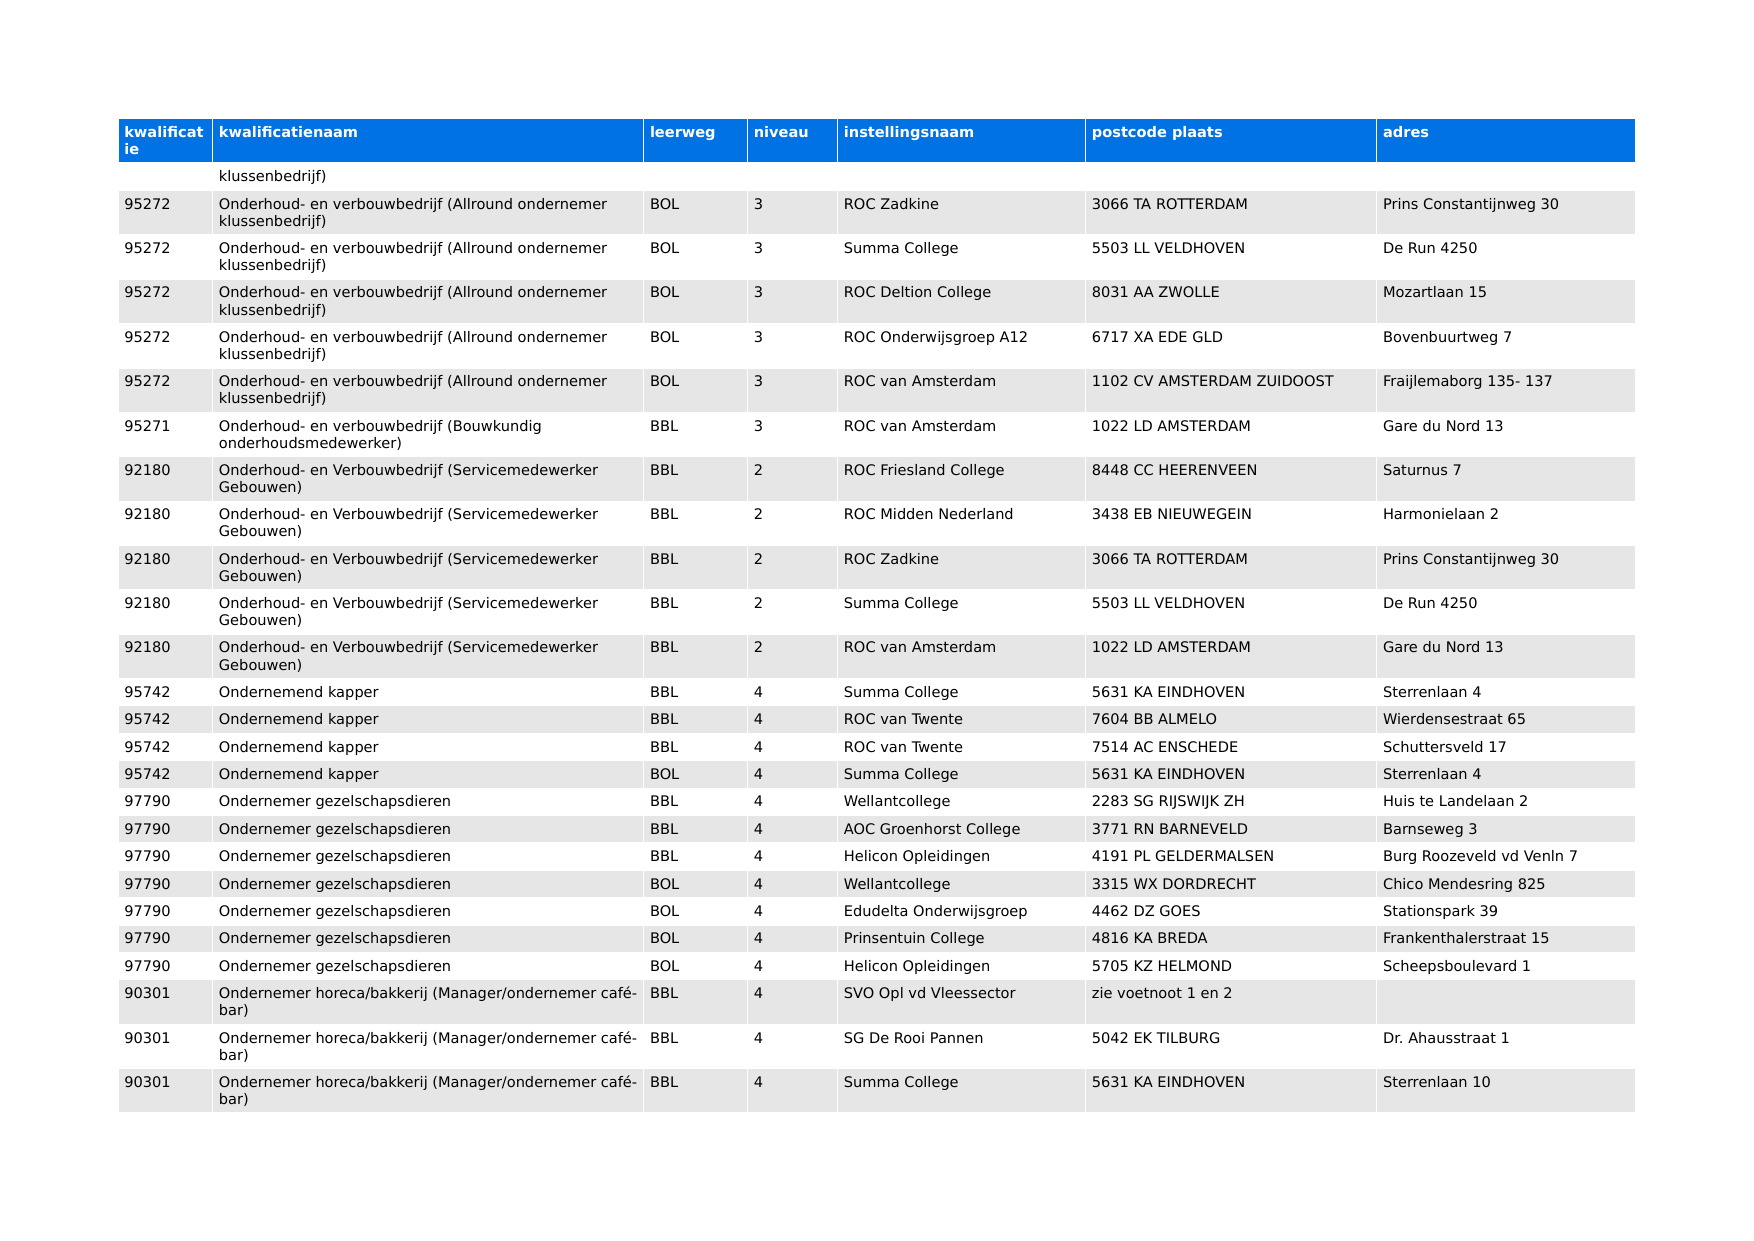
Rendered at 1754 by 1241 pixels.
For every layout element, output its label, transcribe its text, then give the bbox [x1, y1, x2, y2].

table_cell Ondernemer gezelschapsdieren [213, 789, 643, 815]
table_cell 3066 TA ROTTERDAM [1086, 191, 1376, 234]
table_cell De Run 4250 [1377, 590, 1635, 634]
table_header leerweg [644, 119, 747, 162]
table_cell Fraijlemaborg 135- 137 [1377, 369, 1635, 412]
table_cell 2283 SG RIJSWIJK ZH [1086, 789, 1376, 815]
table_header kwalificatienaam [213, 119, 643, 162]
table_cell Schuttersveld 17 [1377, 734, 1635, 760]
table_cell AOC Groenhorst College [838, 816, 1085, 842]
table_cell Onderhoud- en Verbouwbedrijf (Servicemedewerker Gebouwen) [213, 546, 643, 589]
table_cell [1086, 164, 1376, 190]
table_cell Helicon Opleidingen [838, 953, 1085, 979]
table_cell 4191 PL GELDERMALSEN [1086, 844, 1376, 870]
table_cell 1102 CV AMSTERDAM ZUIDOOST [1086, 369, 1376, 412]
table_cell SVO Opl vd Vleessector [838, 980, 1085, 1024]
table_cell 5631 KA EINDHOVEN [1086, 761, 1376, 788]
table_cell BOL [644, 324, 747, 367]
table_header postcode plaats [1086, 119, 1376, 162]
table_cell Huis te Landelaan 2 [1377, 789, 1635, 815]
table_cell 95272 [119, 280, 212, 323]
table_cell ROC Friesland College [838, 457, 1085, 501]
table_cell ROC van Twente [838, 734, 1085, 760]
table_cell ROC van Amsterdam [838, 369, 1085, 412]
table_cell Wellantcollege [838, 789, 1085, 815]
table_cell BBL [644, 457, 747, 501]
table_cell 95271 [119, 413, 212, 456]
table_cell 4 [748, 953, 837, 979]
table_cell Barnseweg 3 [1377, 816, 1635, 842]
table_cell BOL [644, 926, 747, 952]
table_cell De Run 4250 [1377, 235, 1635, 279]
table_cell 4 [748, 1025, 837, 1068]
table_cell BBL [644, 816, 747, 842]
table_cell BOL [644, 191, 747, 234]
table_cell 4816 KA BREDA [1086, 926, 1376, 952]
table_cell BOL [644, 761, 747, 788]
table_cell Summa College [838, 761, 1085, 788]
table_header instellingsnaam [838, 119, 1085, 162]
table_cell Ondernemer horeca/bakkerij (Manager/ondernemer café-bar) [213, 1025, 643, 1068]
table_cell Ondernemend kapper [213, 679, 643, 705]
table_cell 95742 [119, 679, 212, 705]
table_cell 95742 [119, 734, 212, 760]
table_cell BBL [644, 502, 747, 545]
table_cell 3 [748, 280, 837, 323]
table_cell 3771 RN BARNEVELD [1086, 816, 1376, 842]
table_cell Sterrenlaan 4 [1377, 679, 1635, 705]
table_cell Helicon Opleidingen [838, 844, 1085, 870]
table_cell 2 [748, 546, 837, 589]
table_cell BBL [644, 679, 747, 705]
table_cell 3 [748, 191, 837, 234]
table_cell BBL [644, 1069, 747, 1112]
table_header adres [1377, 119, 1635, 162]
table_cell [119, 164, 212, 190]
table_cell 95272 [119, 324, 212, 367]
table_cell 4 [748, 926, 837, 952]
table_cell Ondernemer horeca/bakkerij (Manager/ondernemer café-bar) [213, 1069, 643, 1112]
table_cell 7604 BB ALMELO [1086, 706, 1376, 733]
table_cell Ondernemer gezelschapsdieren [213, 816, 643, 842]
table_cell 92180 [119, 457, 212, 501]
table_cell BBL [644, 980, 747, 1024]
table_cell 4 [748, 844, 837, 870]
table_cell Onderhoud- en verbouwbedrijf (Bouwkundig onderhoudsmedewerker) [213, 413, 643, 456]
table_cell Sterrenlaan 10 [1377, 1069, 1635, 1112]
table_cell Dr. Ahausstraat 1 [1377, 1025, 1635, 1068]
table_cell 3315 WX DORDRECHT [1086, 871, 1376, 897]
table_cell BBL [644, 706, 747, 733]
table_cell Summa College [838, 1069, 1085, 1112]
table_cell Ondernemer horeca/bakkerij (Manager/ondernemer café-bar) [213, 980, 643, 1024]
table_cell 95272 [119, 235, 212, 279]
table_cell BOL [644, 871, 747, 897]
table_cell 4 [748, 706, 837, 733]
table_cell 92180 [119, 635, 212, 678]
table_cell 4 [748, 980, 837, 1024]
table_cell Prins Constantijnweg 30 [1377, 546, 1635, 589]
table_cell Gare du Nord 13 [1377, 635, 1635, 678]
table_cell Ondernemend kapper [213, 761, 643, 788]
table_cell [838, 164, 1085, 190]
table_cell BBL [644, 546, 747, 589]
table_cell 3 [748, 369, 837, 412]
table_cell 5631 KA EINDHOVEN [1086, 1069, 1376, 1112]
table_cell 97790 [119, 789, 212, 815]
table_cell BOL [644, 898, 747, 924]
table_cell zie voetnoot 1 en 2 [1086, 980, 1376, 1024]
table_cell 3438 EB NIEUWEGEIN [1086, 502, 1376, 545]
table_cell 92180 [119, 546, 212, 589]
table_cell Ondernemend kapper [213, 706, 643, 733]
table_cell [1377, 980, 1635, 1024]
table_cell 95742 [119, 761, 212, 788]
table_cell Saturnus 7 [1377, 457, 1635, 501]
table_cell Sterrenlaan 4 [1377, 761, 1635, 788]
table_cell 95272 [119, 191, 212, 234]
table_cell 2 [748, 635, 837, 678]
table_cell 97790 [119, 926, 212, 952]
table_cell [1377, 164, 1635, 190]
table_cell ROC Onderwijsgroep A12 [838, 324, 1085, 367]
table_cell [748, 164, 837, 190]
table_cell Stationspark 39 [1377, 898, 1635, 924]
table_cell 4 [748, 871, 837, 897]
table_cell 1022 LD AMSTERDAM [1086, 413, 1376, 456]
table_cell BBL [644, 635, 747, 678]
table_cell 2 [748, 502, 837, 545]
table_cell Prinsentuin College [838, 926, 1085, 952]
table_cell 92180 [119, 590, 212, 634]
table_cell [644, 164, 747, 190]
table_header niveau [748, 119, 837, 162]
table_cell 97790 [119, 898, 212, 924]
table_cell klussenbedrijf) [213, 164, 643, 190]
table_cell Ondernemer gezelschapsdieren [213, 898, 643, 924]
table_cell BBL [644, 1025, 747, 1068]
table_cell 1022 LD AMSTERDAM [1086, 635, 1376, 678]
table_cell Summa College [838, 590, 1085, 634]
table_cell 4 [748, 1069, 837, 1112]
table_cell 4 [748, 679, 837, 705]
table_cell BBL [644, 590, 747, 634]
table_cell Chico Mendesring 825 [1377, 871, 1635, 897]
table_cell 5705 KZ HELMOND [1086, 953, 1376, 979]
table_cell Ondernemer gezelschapsdieren [213, 926, 643, 952]
table_cell ROC Midden Nederland [838, 502, 1085, 545]
table_cell 4 [748, 789, 837, 815]
table_cell BOL [644, 369, 747, 412]
table_cell Onderhoud- en Verbouwbedrijf (Servicemedewerker Gebouwen) [213, 590, 643, 634]
table_cell Ondernemend kapper [213, 734, 643, 760]
table_cell Frankenthalerstraat 15 [1377, 926, 1635, 952]
table_cell 95742 [119, 706, 212, 733]
table_cell ROC Deltion College [838, 280, 1085, 323]
table_cell ROC van Amsterdam [838, 635, 1085, 678]
table_cell Onderhoud- en Verbouwbedrijf (Servicemedewerker Gebouwen) [213, 457, 643, 501]
table_cell ROC van Twente [838, 706, 1085, 733]
table_cell BOL [644, 953, 747, 979]
table_cell BBL [644, 789, 747, 815]
table_cell ROC van Amsterdam [838, 413, 1085, 456]
table_cell 3 [748, 324, 837, 367]
table_cell 4 [748, 816, 837, 842]
table_cell BBL [644, 413, 747, 456]
table_cell Bovenbuurtweg 7 [1377, 324, 1635, 367]
table_cell Edudelta Onderwijsgroep [838, 898, 1085, 924]
table_cell BOL [644, 235, 747, 279]
table_cell Summa College [838, 235, 1085, 279]
table_cell Ondernemer gezelschapsdieren [213, 844, 643, 870]
table_cell 95272 [119, 369, 212, 412]
table_cell 2 [748, 457, 837, 501]
table_cell Mozartlaan 15 [1377, 280, 1635, 323]
table_cell 6717 XA EDE GLD [1086, 324, 1376, 367]
table_cell Harmonielaan 2 [1377, 502, 1635, 545]
table_cell Wierdensestraat 65 [1377, 706, 1635, 733]
table_cell ROC Zadkine [838, 546, 1085, 589]
table_cell Prins Constantijnweg 30 [1377, 191, 1635, 234]
table_cell 4462 DZ GOES [1086, 898, 1376, 924]
table_cell 4 [748, 761, 837, 788]
table_cell 97790 [119, 953, 212, 979]
table_cell Onderhoud- en verbouwbedrijf (Allround ondernemer klussenbedrijf) [213, 369, 643, 412]
table_cell 2 [748, 590, 837, 634]
table_cell ROC Zadkine [838, 191, 1085, 234]
table_cell Ondernemer gezelschapsdieren [213, 871, 643, 897]
table_cell 3 [748, 235, 837, 279]
table_cell 90301 [119, 1069, 212, 1112]
table_cell 4 [748, 898, 837, 924]
table_cell Onderhoud- en Verbouwbedrijf (Servicemedewerker Gebouwen) [213, 635, 643, 678]
table_cell 90301 [119, 980, 212, 1024]
table_cell BOL [644, 280, 747, 323]
table_header kwalificatie [119, 119, 212, 162]
table_cell 97790 [119, 844, 212, 870]
table_cell Ondernemer gezelschapsdieren [213, 953, 643, 979]
table_cell 3066 TA ROTTERDAM [1086, 546, 1376, 589]
table_cell 90301 [119, 1025, 212, 1068]
table_cell Onderhoud- en verbouwbedrijf (Allround ondernemer klussenbedrijf) [213, 324, 643, 367]
table_cell Onderhoud- en Verbouwbedrijf (Servicemedewerker Gebouwen) [213, 502, 643, 545]
table_cell 8448 CC HEERENVEEN [1086, 457, 1376, 501]
table_cell Wellantcollege [838, 871, 1085, 897]
table_cell Summa College [838, 679, 1085, 705]
table_cell 5503 LL VELDHOVEN [1086, 235, 1376, 279]
table_cell Burg Roozeveld vd Venln 7 [1377, 844, 1635, 870]
table_cell 5631 KA EINDHOVEN [1086, 679, 1376, 705]
table_cell 4 [748, 734, 837, 760]
table_cell Onderhoud- en verbouwbedrijf (Allround ondernemer klussenbedrijf) [213, 191, 643, 234]
table_cell 92180 [119, 502, 212, 545]
table_cell 5503 LL VELDHOVEN [1086, 590, 1376, 634]
table_cell 7514 AC ENSCHEDE [1086, 734, 1376, 760]
table_cell Gare du Nord 13 [1377, 413, 1635, 456]
table_cell SG De Rooi Pannen [838, 1025, 1085, 1068]
table_cell 5042 EK TILBURG [1086, 1025, 1376, 1068]
table_cell BBL [644, 734, 747, 760]
table_cell 97790 [119, 816, 212, 842]
table_cell 3 [748, 413, 837, 456]
table_cell Onderhoud- en verbouwbedrijf (Allround ondernemer klussenbedrijf) [213, 280, 643, 323]
table_cell Onderhoud- en verbouwbedrijf (Allround ondernemer klussenbedrijf) [213, 235, 643, 279]
table_cell Scheepsboulevard 1 [1377, 953, 1635, 979]
table_cell 8031 AA ZWOLLE [1086, 280, 1376, 323]
table_cell 97790 [119, 871, 212, 897]
table_cell BBL [644, 844, 747, 870]
